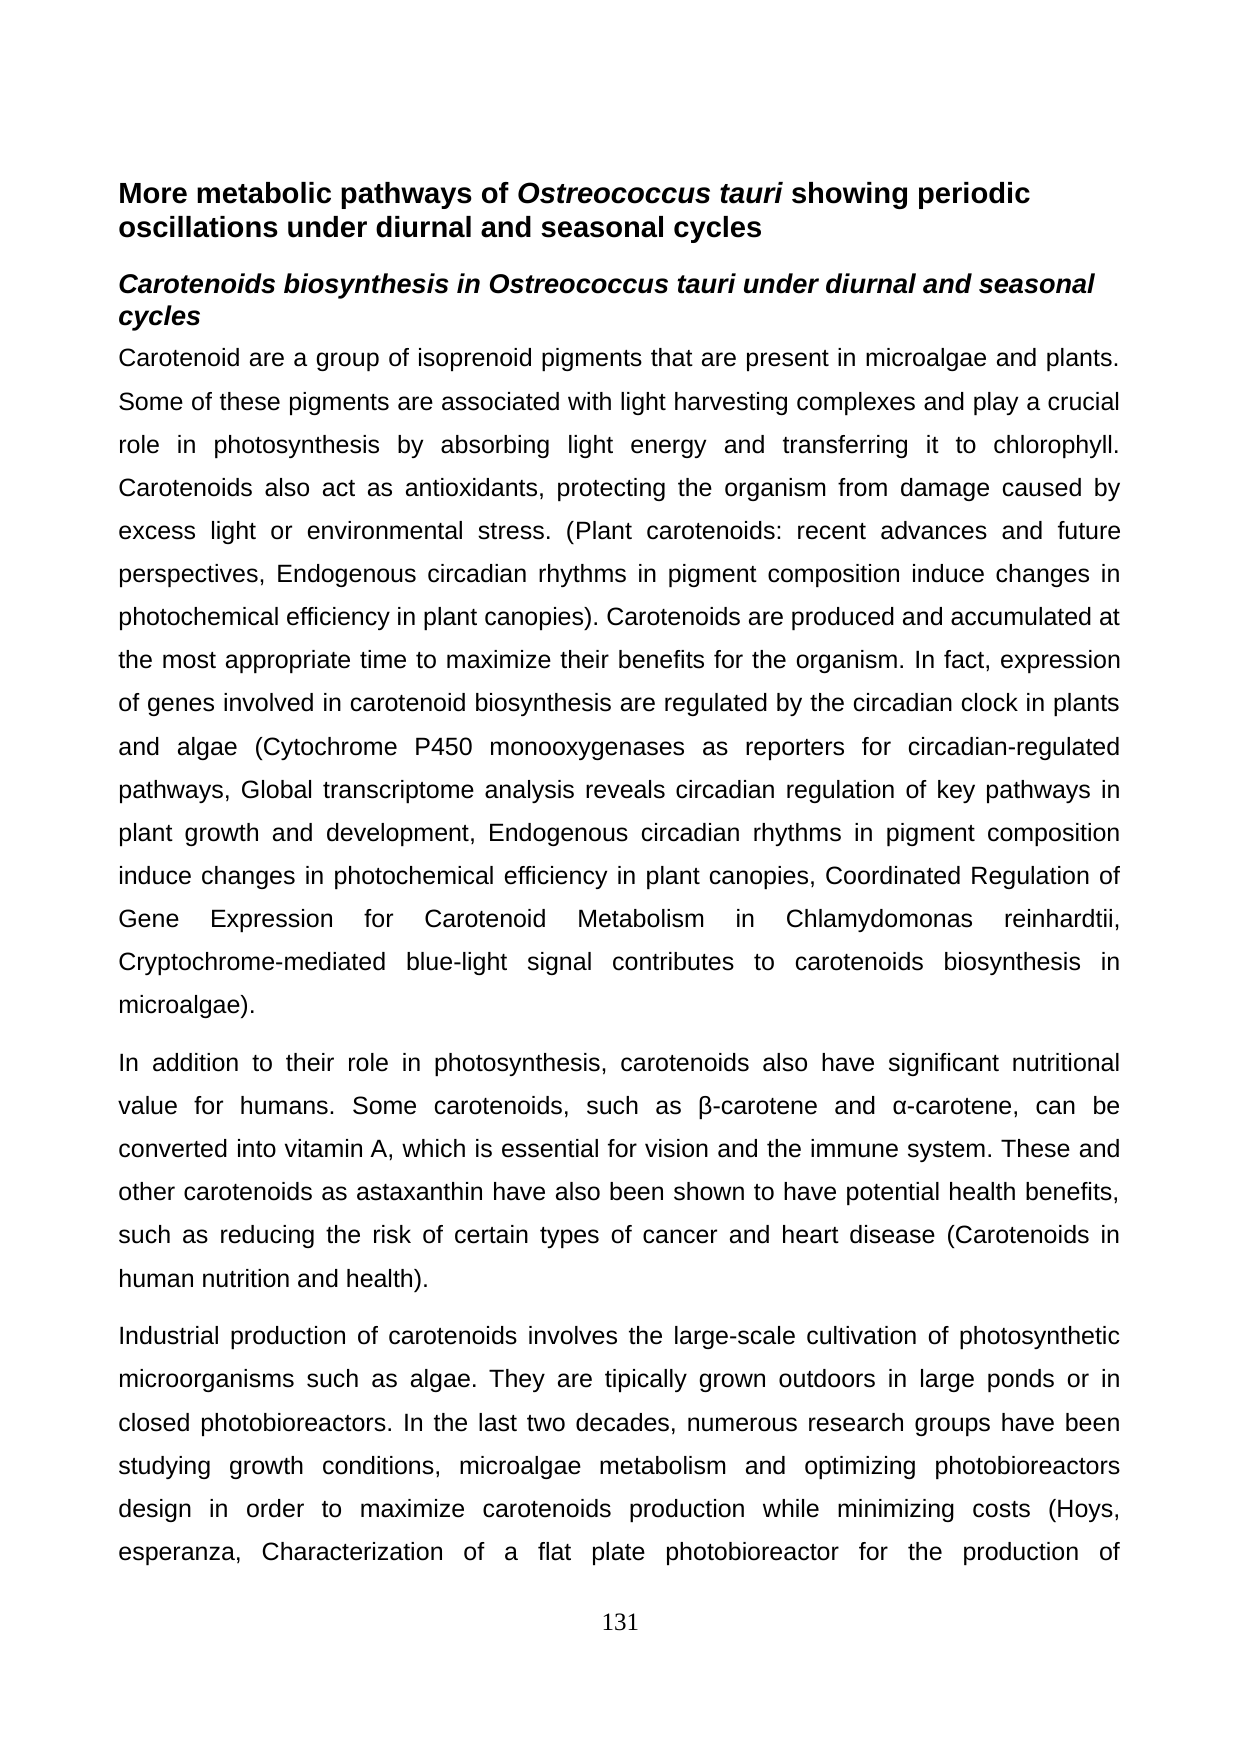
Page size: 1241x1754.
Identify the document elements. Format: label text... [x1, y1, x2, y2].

subtitle More metabolic pathways of Ostreococcus tauri showing periodic oscillations under diurnal and seasonal cycles [118, 176, 1122, 243]
text Industrial production of carotenoids involves the large-scale cultivation of photosynthetic microorganisms such as algae. They are tipically grown outdoors in large ponds or in closed photobioreactors. In the last two decades, numerous research groups have been studying growth conditions, microalgae metabolism and optimizing photobioreactors design in order to maximize carotenoids production while minimizing costs (Hoys, esperanza, Characterization of a flat plate photobioreactor for the production of [118, 1321, 1122, 1566]
text Carotenoid are a group of isoprenoid pigments that are present in microalgae and plants. Some of these pigments are associated with light harvesting complexes and play a crucial role in photosynthesis by absorbing light energy and transferring it to chlorophyll. Carotenoids also act as antioxidants, protecting the organism from damage caused by excess light or environmental stress. (Plant carotenoids: recent advances and future perspectives, Endogenous circadian rhythms in pigment composition induce changes in photochemical efficiency in plant canopies). Carotenoids are produced and accumulated at the most appropriate time to maximize their benefits for the organism. In fact, expression of genes involved in carotenoid biosynthesis are regulated by the circadian clock in plants and algae (Cytochrome P450 monooxygenases as reporters for circadian-regulated pathways, Global transcriptome analysis reveals circadian regulation of key pathways in plant growth and development, Endogenous circadian rhythms in pigment composition induce changes in photochemical efficiency in plant canopies, Coordinated Regulation of Gene Expression for Carotenoid Metabolism in Chlamydomonas reinhardtii, Cryptochrome-mediated blue-light signal contributes to carotenoids biosynthesis in microalgae). [118, 343, 1122, 1019]
subtitle Carotenoids biosynthesis in Ostreococcus tauri under diurnal and seasonal cycles [118, 268, 1122, 331]
text In addition to their role in photosynthesis, carotenoids also have significant nutritional value for humans. Some carotenoids, such as β-carotene and α-carotene, can be converted into vitamin A, which is essential for vision and the immune system. These and other carotenoids as astaxanthin have also been shown to have potential health benefits, such as reducing the risk of certain types of cancer and heart disease (Carotenoids in human nutrition and health). [118, 1048, 1122, 1292]
